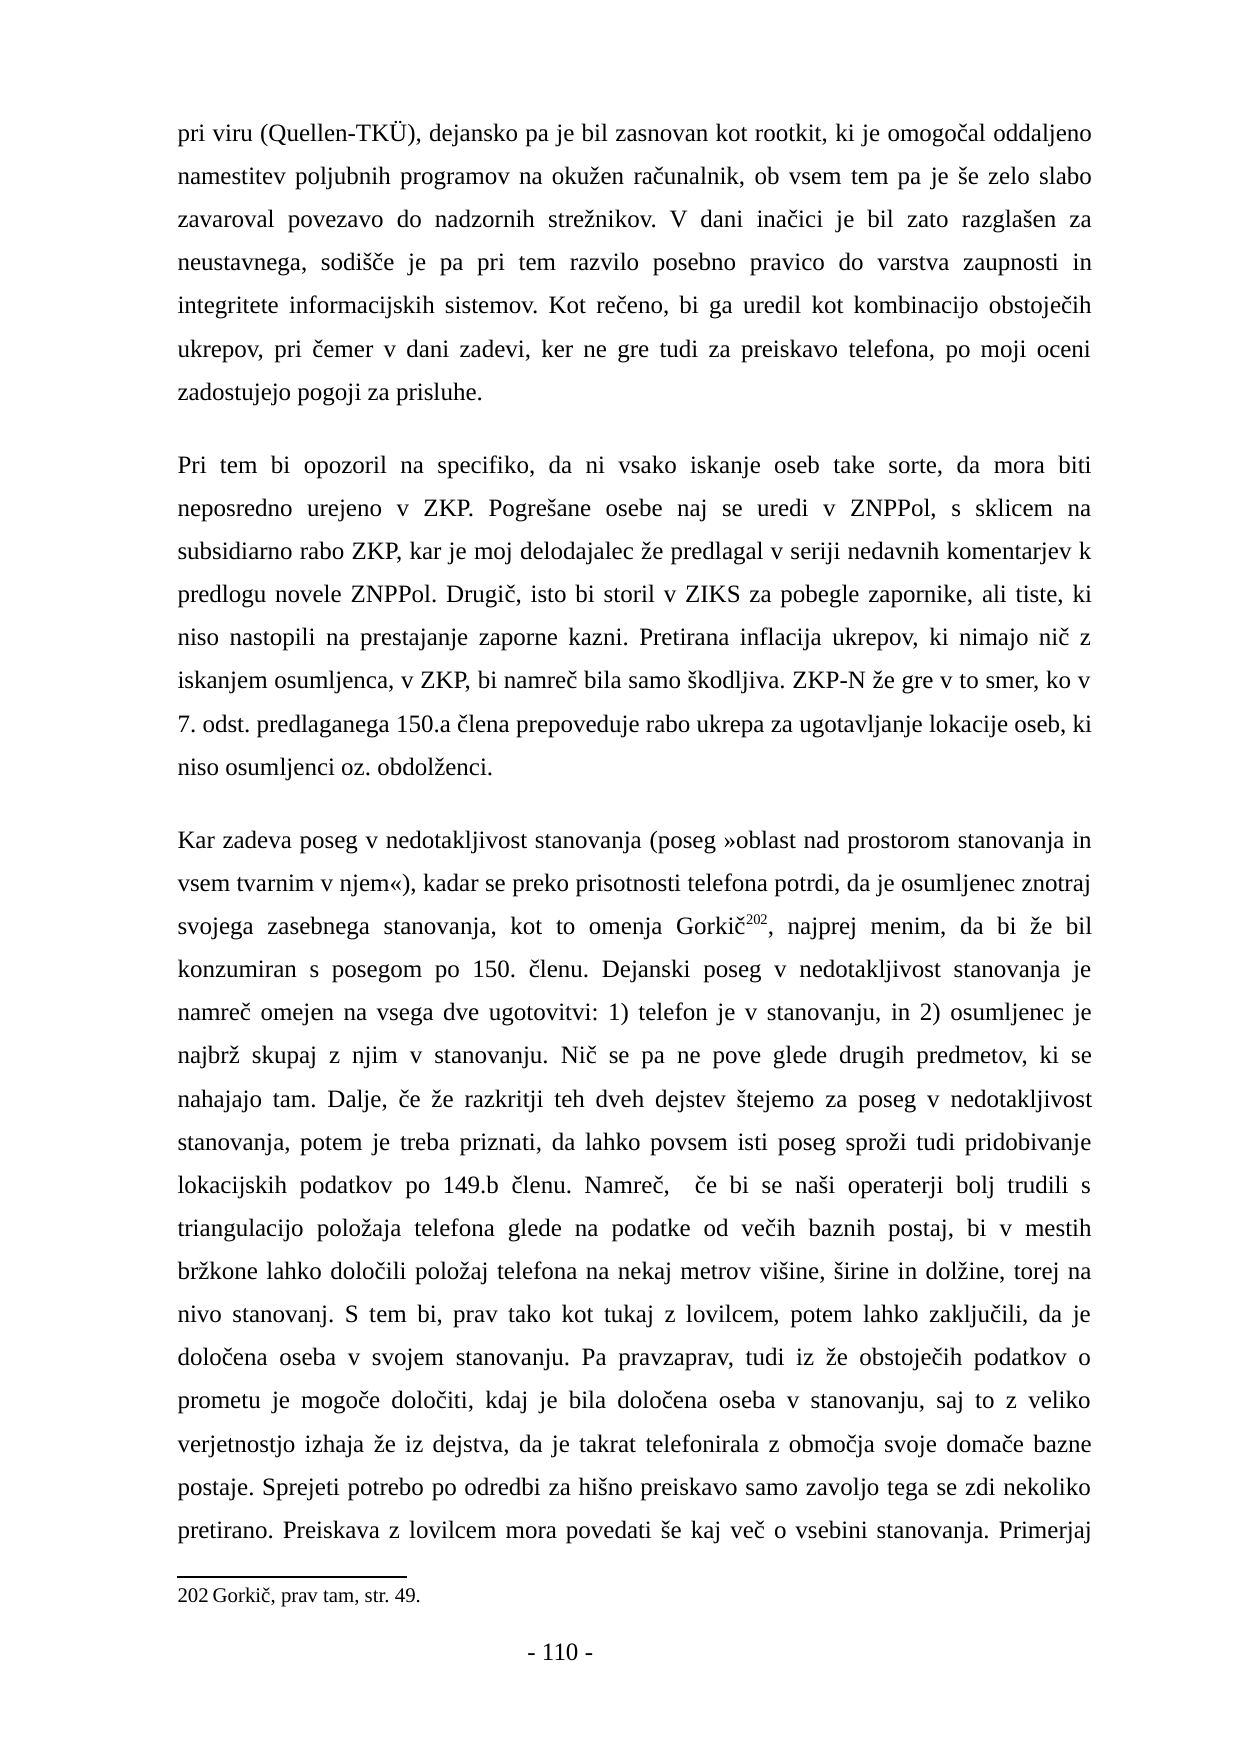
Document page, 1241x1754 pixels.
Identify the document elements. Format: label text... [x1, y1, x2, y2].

text Pri tem bi opozoril na specifiko, da ni vsako iskanje oseb take sorte, da mora biti neposredno urejeno v ZKP. Pogrešane osebe naj se uredi v ZNPPol, s sklicem na subsidiarno rabo ZKP, kar je moj delodajalec že predlagal v seriji nedavnih komentarjev k predlogu novele ZNPPol. Drugič, isto bi storil v ZIKS za pobegle zapornike, ali tiste, ki niso nastopili na prestajanje zaporne kazni. Pretirana inflacija ukrepov, ki nimajo nič z iskanjem osumljenca, v ZKP, bi namreč bila samo škodljiva. ZKP-N že gre v to smer, ko v 7. odst. predlaganega 150.a člena prepoveduje rabo ukrepa za ugotavljanje lokacije oseb, ki niso osumljenci oz. obdolženci. [177, 450, 1093, 781]
text Gorkič, prav tam, str. 49. [177, 1583, 1093, 1607]
text pri viru (Quellen-TKÜ), dejansko pa je bil zasnovan kot rootkit, ki je omogočal oddaljeno namestitev poljubnih programov na okužen računalnik, ob vsem tem pa je še zelo slabo zavaroval povezavo do nadzornih strežnikov. V dani inačici je bil zato razglašen za neustavnega, sodišče je pa pri tem razvilo posebno pravico do varstva zaupnosti in integritete informacijskih sistemov. Kot rečeno, bi ga uredil kot kombinacijo obstoječih ukrepov, pri čemer v dani zadevi, ker ne gre tudi za preiskavo telefona, po moji oceni zadostujejo pogoji za prisluhe. [177, 118, 1093, 406]
text Kar zadeva poseg v nedotakljivost stanovanja (poseg »oblast nad prostorom stanovanja in vsem tvarnim v njem«), kadar se preko prisotnosti telefona potrdi, da je osumljenec znotraj svojega zasebnega stanovanja, kot to omenja Gorkič, najprej menim, da bi že bil konzumiran s posegom po 150. členu. Dejanski poseg v nedotakljivost stanovanja je namreč omejen na vsega dve ugotovitvi: 1) telefon je v stanovanju, in 2) osumljenec je najbrž skupaj z njim v stanovanju. Nič se pa ne pove glede drugih predmetov, ki se nahajajo tam. Dalje, če že razkritji teh dveh dejstev štejemo za poseg v nedotakljivost stanovanja, potem je treba priznati, da lahko povsem isti poseg sproži tudi pridobivanje lokacijskih podatkov po 149.b členu. Namreč, če bi se naši operaterji bolj trudili s triangulacijo položaja telefona glede na podatke od večih baznih postaj, bi v mestih bržkone lahko določili položaj telefona na nekaj metrov višine, širine in dolžine, torej na nivo stanovanj. S tem bi, prav tako kot tukaj z lovilcem, potem lahko zaključili, da je določena oseba v svojem stanovanju. Pa pravzaprav, tudi iz že obstoječih podatkov o prometu je mogoče določiti, kdaj je bila določena oseba v stanovanju, saj to z veliko verjetnostjo izhaja že iz dejstva, da je takrat telefonirala z območja svoje domače bazne postaje. Sprejeti potrebo po odredbi za hišno preiskavo samo zavoljo tega se zdi nekoliko pretirano. Preiskava z lovilcem mora povedati še kaj več o vsebini stanovanja. Primerjaj [177, 825, 1093, 1544]
